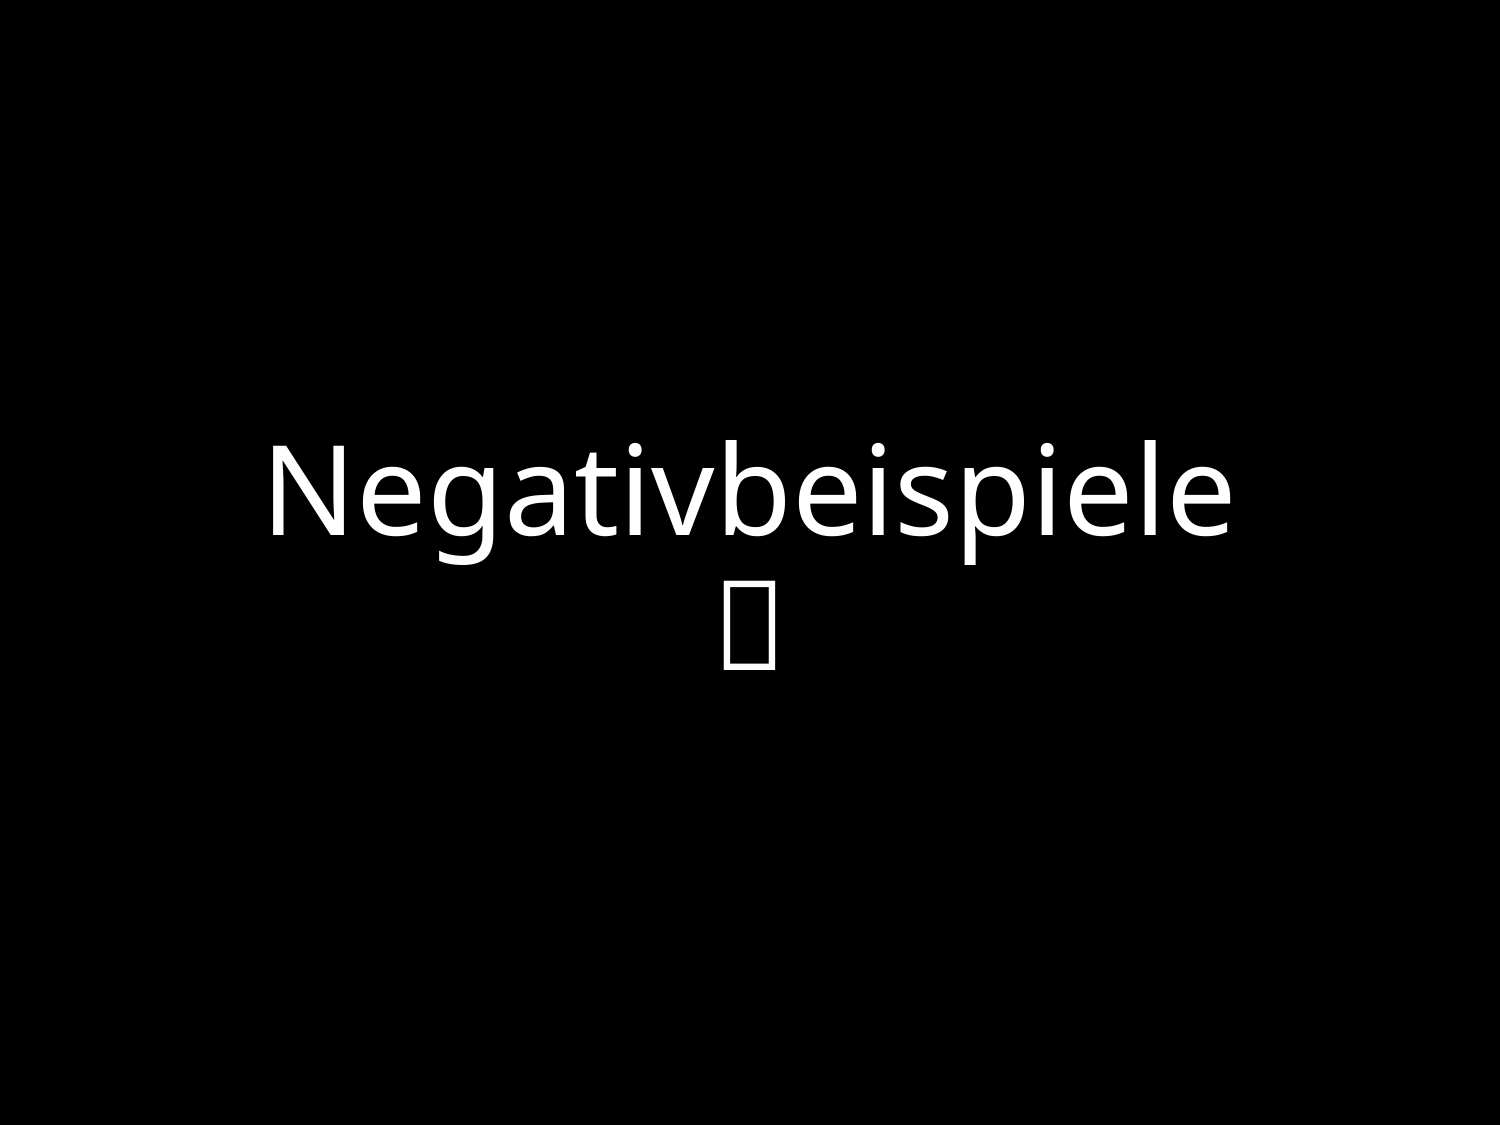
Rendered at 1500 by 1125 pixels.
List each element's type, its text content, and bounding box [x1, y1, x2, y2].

title Negativbeispiele 💩 [112, 322, 1388, 803]
